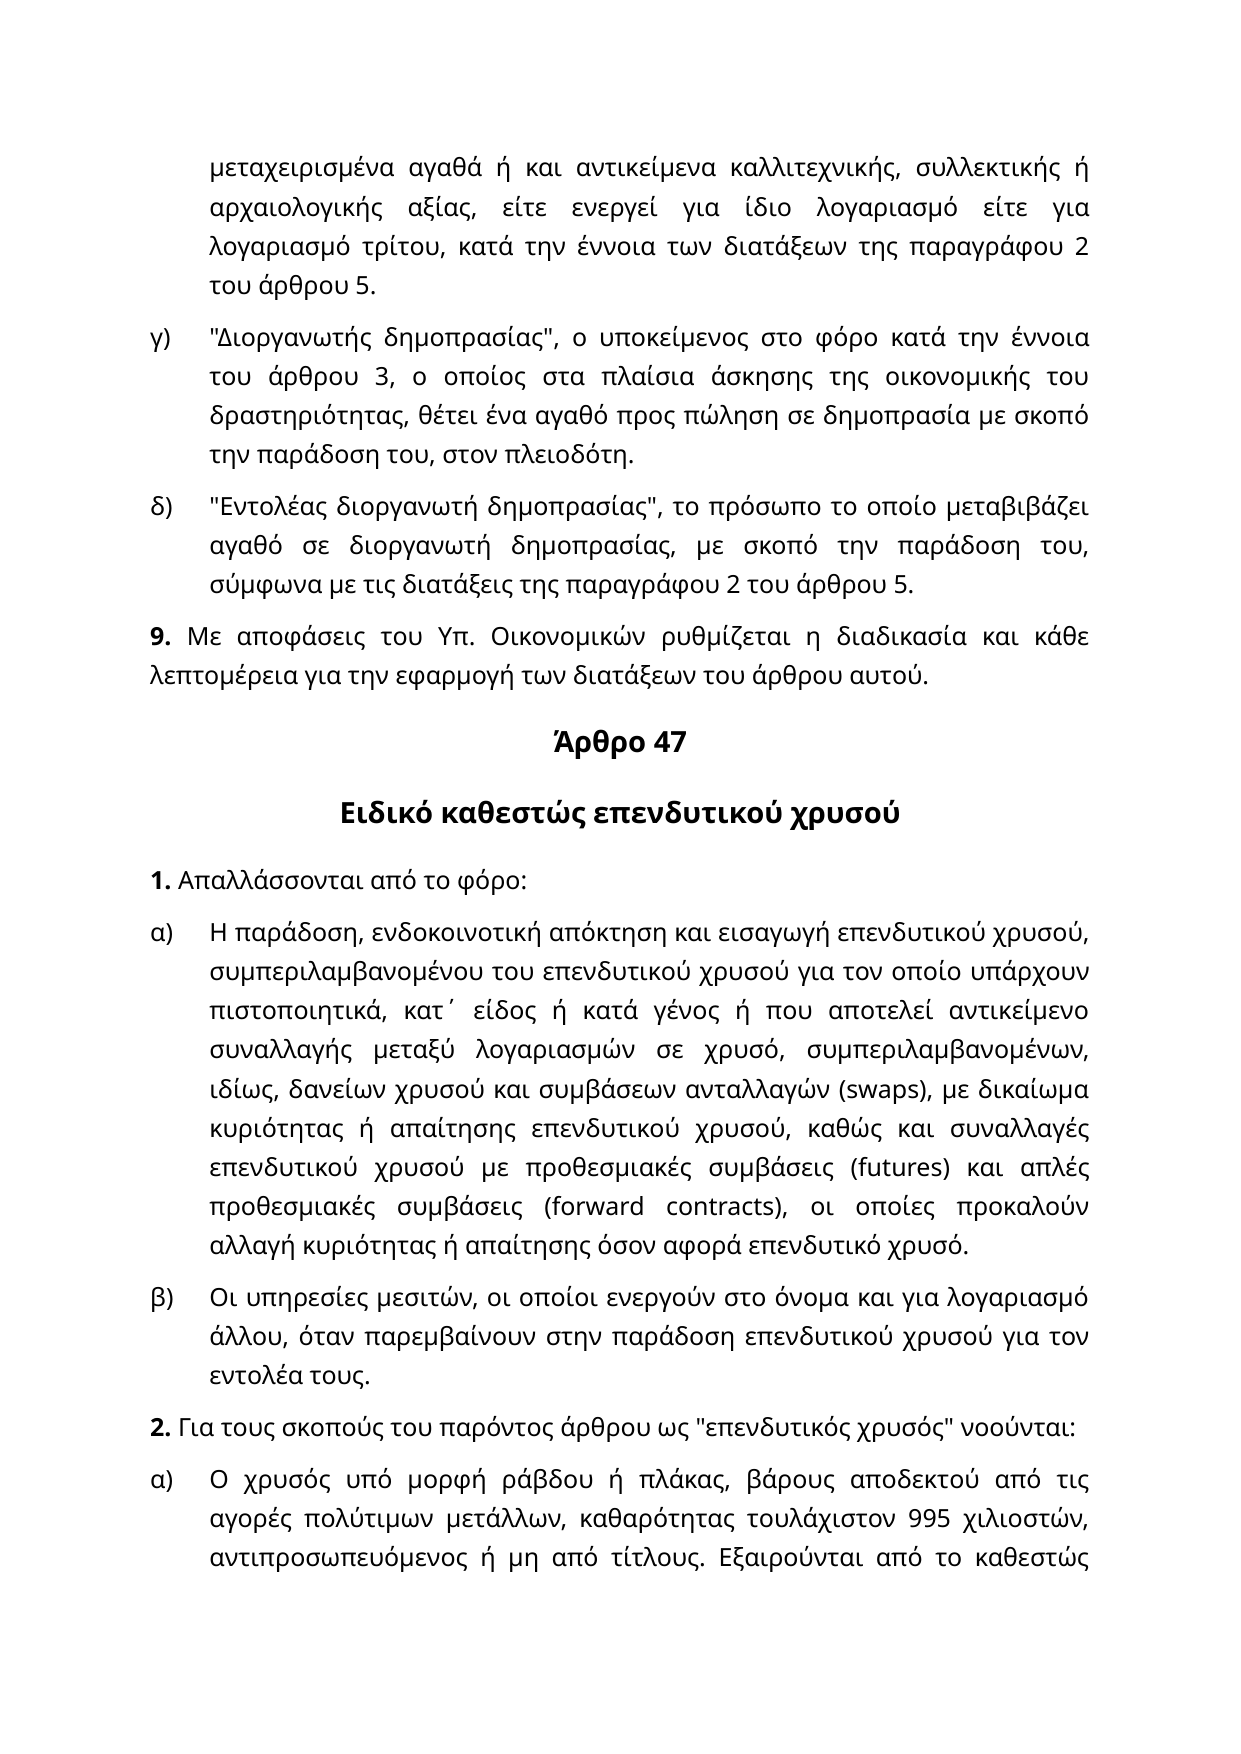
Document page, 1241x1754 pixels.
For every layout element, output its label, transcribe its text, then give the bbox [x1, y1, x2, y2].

list α) Η παράδοση, ενδοκοινοτική απόκτηση και εισαγωγή επενδυτικού χρυσού, συμπεριλαμβανομένου του επενδυτικού χρυσού για τον οποίο υπάρχουν πιστοποιητικά, κατ΄ είδος ή κατά γένος ή που αποτελεί αντικείμενο συναλλαγής μεταξύ λογαριασμών σε χρυσό, συμπεριλαμβανομένων, ιδίως, δανείων χρυσού και συμβάσεων ανταλλαγών (swaps), με δικαίωμα κυριότητας ή απαίτησης επενδυτικού χρυσού, καθώς και συναλλαγές επενδυτικού χρυσού με προθεσμιακές συμβάσεις (futures) και απλές προθεσμιακές συμβάσεις (forward contracts), οι οποίες προκαλούν αλλαγή κυριότητας ή απαίτησης όσον αφορά επενδυτικό χρυσό. [150, 914, 1090, 1262]
list α) Ο χρυσός υπό μορφή ράβδου ή πλάκας, βάρους αποδεκτού από τις αγορές πολύτιμων μετάλλων, καθαρότητας τουλάχιστον 995 χιλιοστών, αντιπροσωπευόμενος ή μη από τίτλους. Εξαιρούνται από το καθεστώς [150, 1461, 1090, 1574]
list δ) "Εντολέας διοργανωτή δημοπρασίας", το πρόσωπο το οποίο μεταβιβάζει αγαθό σε διοργανωτή δημοπρασίας, με σκοπό την παράδοση του, σύμφωνα με τις διατάξεις της παραγράφου 2 του άρθρου 5. [150, 488, 1090, 601]
list β) Οι υπηρεσίες μεσιτών, οι οποίοι ενεργούν στο όνομα και για λογαριασμό άλλου, όταν παρεμβαίνουν στην παράδοση επενδυτικού χρυσού για τον εντολέα τους. [150, 1279, 1090, 1392]
text 2. Για τους σκοπούς του παρόντος άρθρου ως "επενδυτικός χρυσός" νοούνται: [150, 1409, 1090, 1444]
text 9. Με αποφάσεις του Υπ. Οικονομικών ρυθμίζεται η διαδικασία και κάθε λεπτομέρεια για την εφαρμογή των διατάξεων του άρθρου αυτού. [150, 618, 1090, 692]
list γ) "Διοργανωτής δημοπρασίας", ο υποκείμενος στο φόρο κατά την έννοια του άρθρου 3, ο οποίος στα πλαίσια άσκησης της οικονομικής του δραστηριότητας, θέτει ένα αγαθό προς πώληση σε δημοπρασία με σκοπό την παράδοση του, στον πλειοδότη. [150, 319, 1090, 471]
subtitle Άρθρο 47 [150, 722, 1090, 761]
text 1. Απαλλάσσονται από το φόρο: [150, 863, 1090, 897]
list μεταχειρισμένα αγαθά ή και αντικείμενα καλλιτεχνικής, συλλεκτικής ή αρχαιολογικής αξίας, είτε ενεργεί για ίδιο λογαριασμό είτε για λογαριασμό τρίτου, κατά την έννοια των διατάξεων της παραγράφου 2 του άρθρου 5. [150, 150, 1090, 302]
subtitle Ειδικό καθεστώς επενδυτικού χρυσού [150, 792, 1090, 832]
